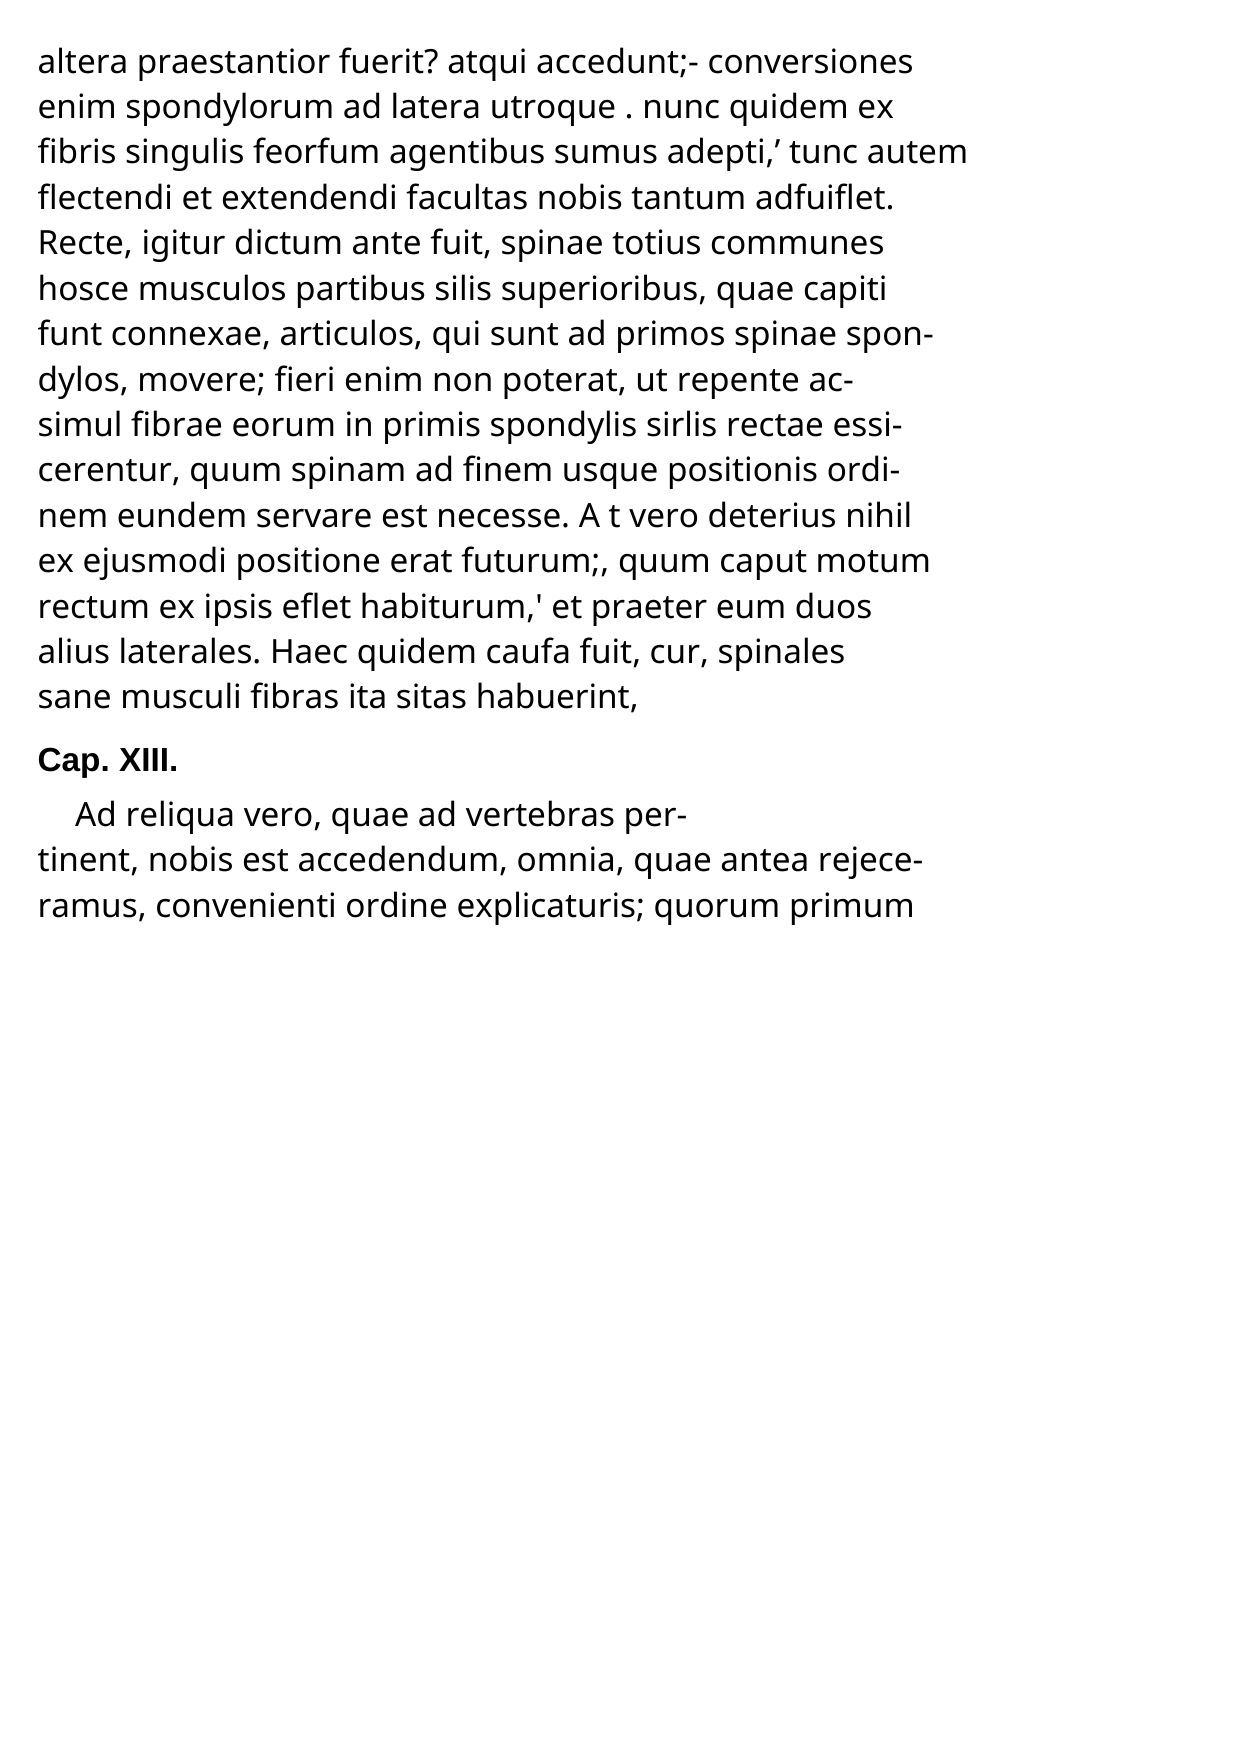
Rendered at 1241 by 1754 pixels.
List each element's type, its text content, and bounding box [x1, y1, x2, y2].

text altera praestantior fuerit? atqui accedunt;- conversiones enim spondylorum ad latera utroque . nunc quidem ex fibris singulis feorfum agentibus sumus adepti,’ tunc autem flectendi et extendendi facultas nobis tantum adfuiflet. Recte, igitur dictum ante fuit, spinae totius communes hosce musculos partibus silis superioribus, quae capiti funt connexae, articulos, qui sunt ad primos spinae spon- dylos, movere; fieri enim non poterat, ut repente ac- simul fibrae eorum in primis spondylis sirlis rectae essi- cerentur, quum spinam ad finem usque positionis ordi- nem eundem servare est necesse. A t vero deterius nihil ex ejusmodi positione erat futurum;, quum caput motum rectum ex ipsis eflet habiturum,' et praeter eum duos alius laterales. Haec quidem caufa fuit, cur, spinales sane musculi fibras ita sitas habuerint, [37, 37, 1203, 719]
text Ad reliqua vero, quae ad vertebras per- tinent, nobis est accedendum, omnia, quae antea rejece- ramus, convenienti ordine explicaturis; quorum primum [37, 791, 1203, 927]
subtitle Cap. XIII. [37, 739, 1203, 778]
